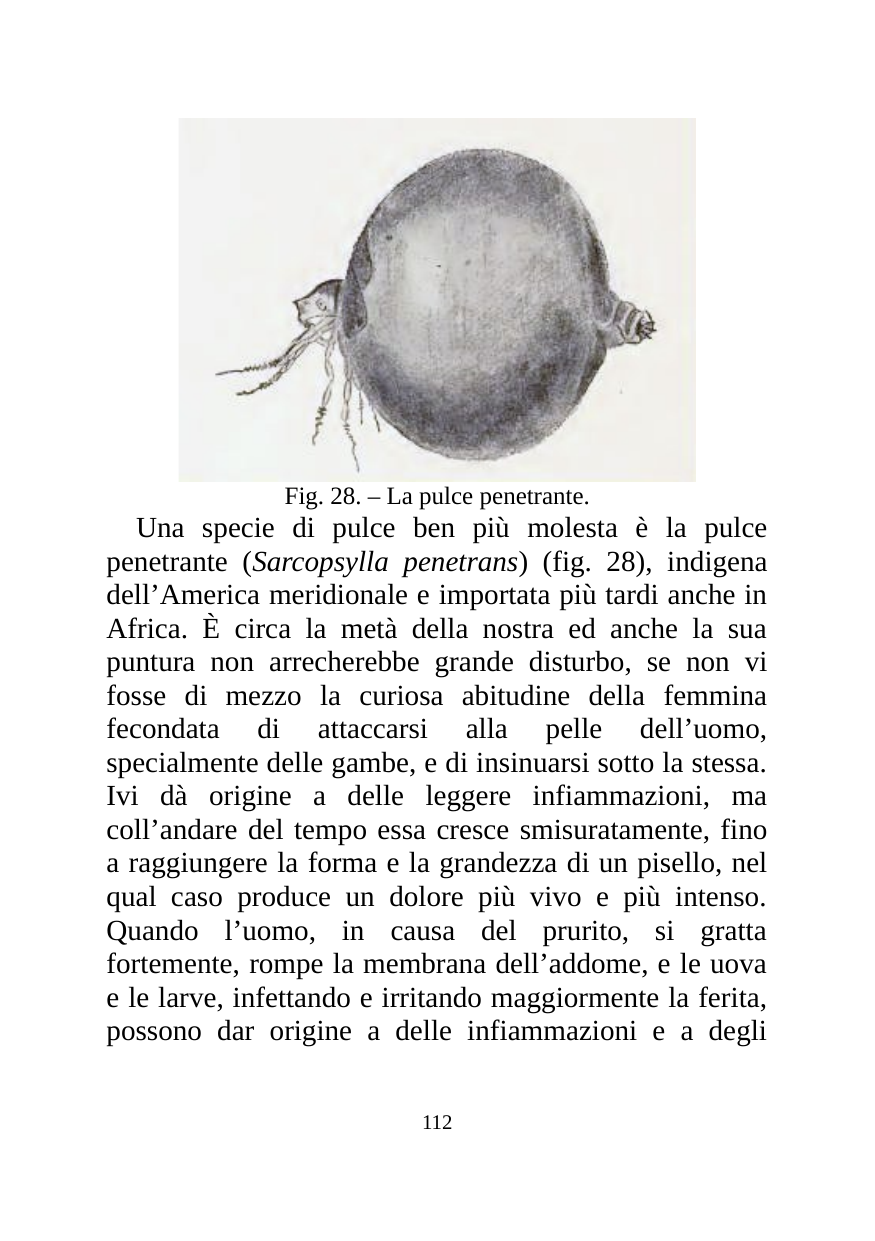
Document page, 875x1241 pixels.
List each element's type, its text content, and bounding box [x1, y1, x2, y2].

text Fig. 28. – La pulce penetrante. [178, 482, 696, 510]
picture [178, 118, 696, 482]
text Una specie di pulce ben più molesta è la pulce penetrante (Sarcopsylla penetrans) (fig. 28), indigena dell’America meridionale e importata più tardi anche in Africa. È circa la metà della nostra ed anche la sua puntura non arrecherebbe grande disturbo, se non vi fosse di mezzo la curiosa abitudine della femmina fecondata di attaccarsi alla pelle dell’uomo, specialmente delle gambe, e di insinuarsi sotto la stessa. Ivi dà origine a delle leggere infiammazioni, ma coll’andare del tempo essa cresce smisuratamente, fino a raggiungere la forma e la grandezza di un pisello, nel qual caso produce un dolore più vivo e più intenso. Quando l’uomo, in causa del prurito, si gratta fortemente, rompe la membrana dell’addome, e le uova e le larve, infettando e irritando maggiormente la ferita, possono dar origine a delle infiammazioni e a degli [106, 510, 768, 1047]
